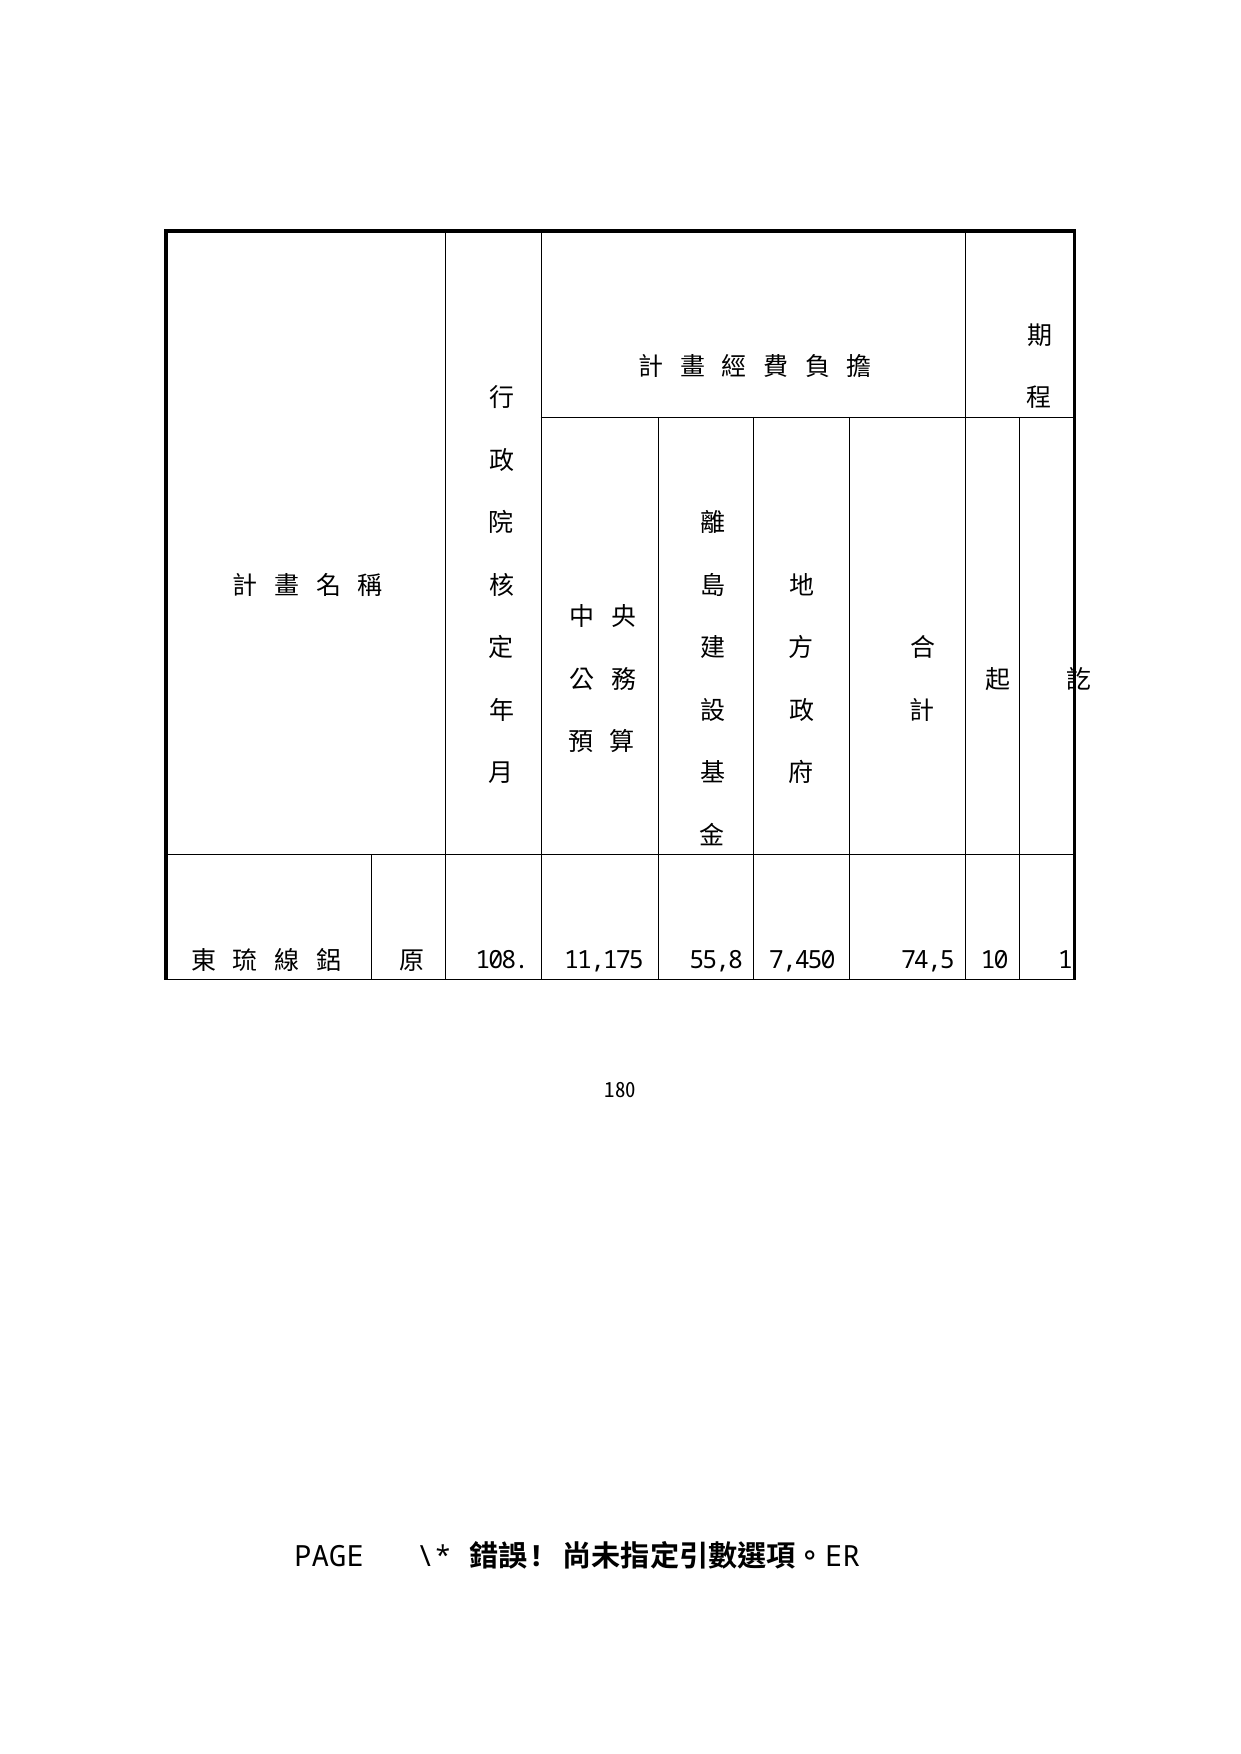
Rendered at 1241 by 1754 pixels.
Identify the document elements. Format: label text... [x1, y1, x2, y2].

table_cell 55,8 [659, 855, 753, 979]
table_cell 合計 [850, 418, 965, 854]
table_cell 11,175 [542, 855, 658, 979]
table_cell 1 [1020, 855, 1073, 979]
table_cell 中央公務預算 [542, 418, 658, 854]
table_cell 訖 [1020, 418, 1073, 854]
table_header 期程 [966, 233, 1073, 417]
table_cell 離島建設基金 [659, 418, 753, 854]
table_cell 74,5 [850, 855, 965, 979]
table_header 計畫名稱 [168, 233, 445, 854]
table_cell 起 [966, 418, 1019, 854]
table_cell 7,450 [754, 855, 849, 979]
table_header 行政院 核定 年月 [446, 233, 541, 854]
table_cell 地方 政府 [754, 418, 849, 854]
table_header 計畫經費負擔 [542, 233, 965, 417]
table_cell 東琉線鋁 [168, 855, 371, 979]
table_cell 10 [966, 855, 1019, 979]
table_cell 108. [446, 855, 541, 979]
table_cell 原 [372, 855, 445, 979]
